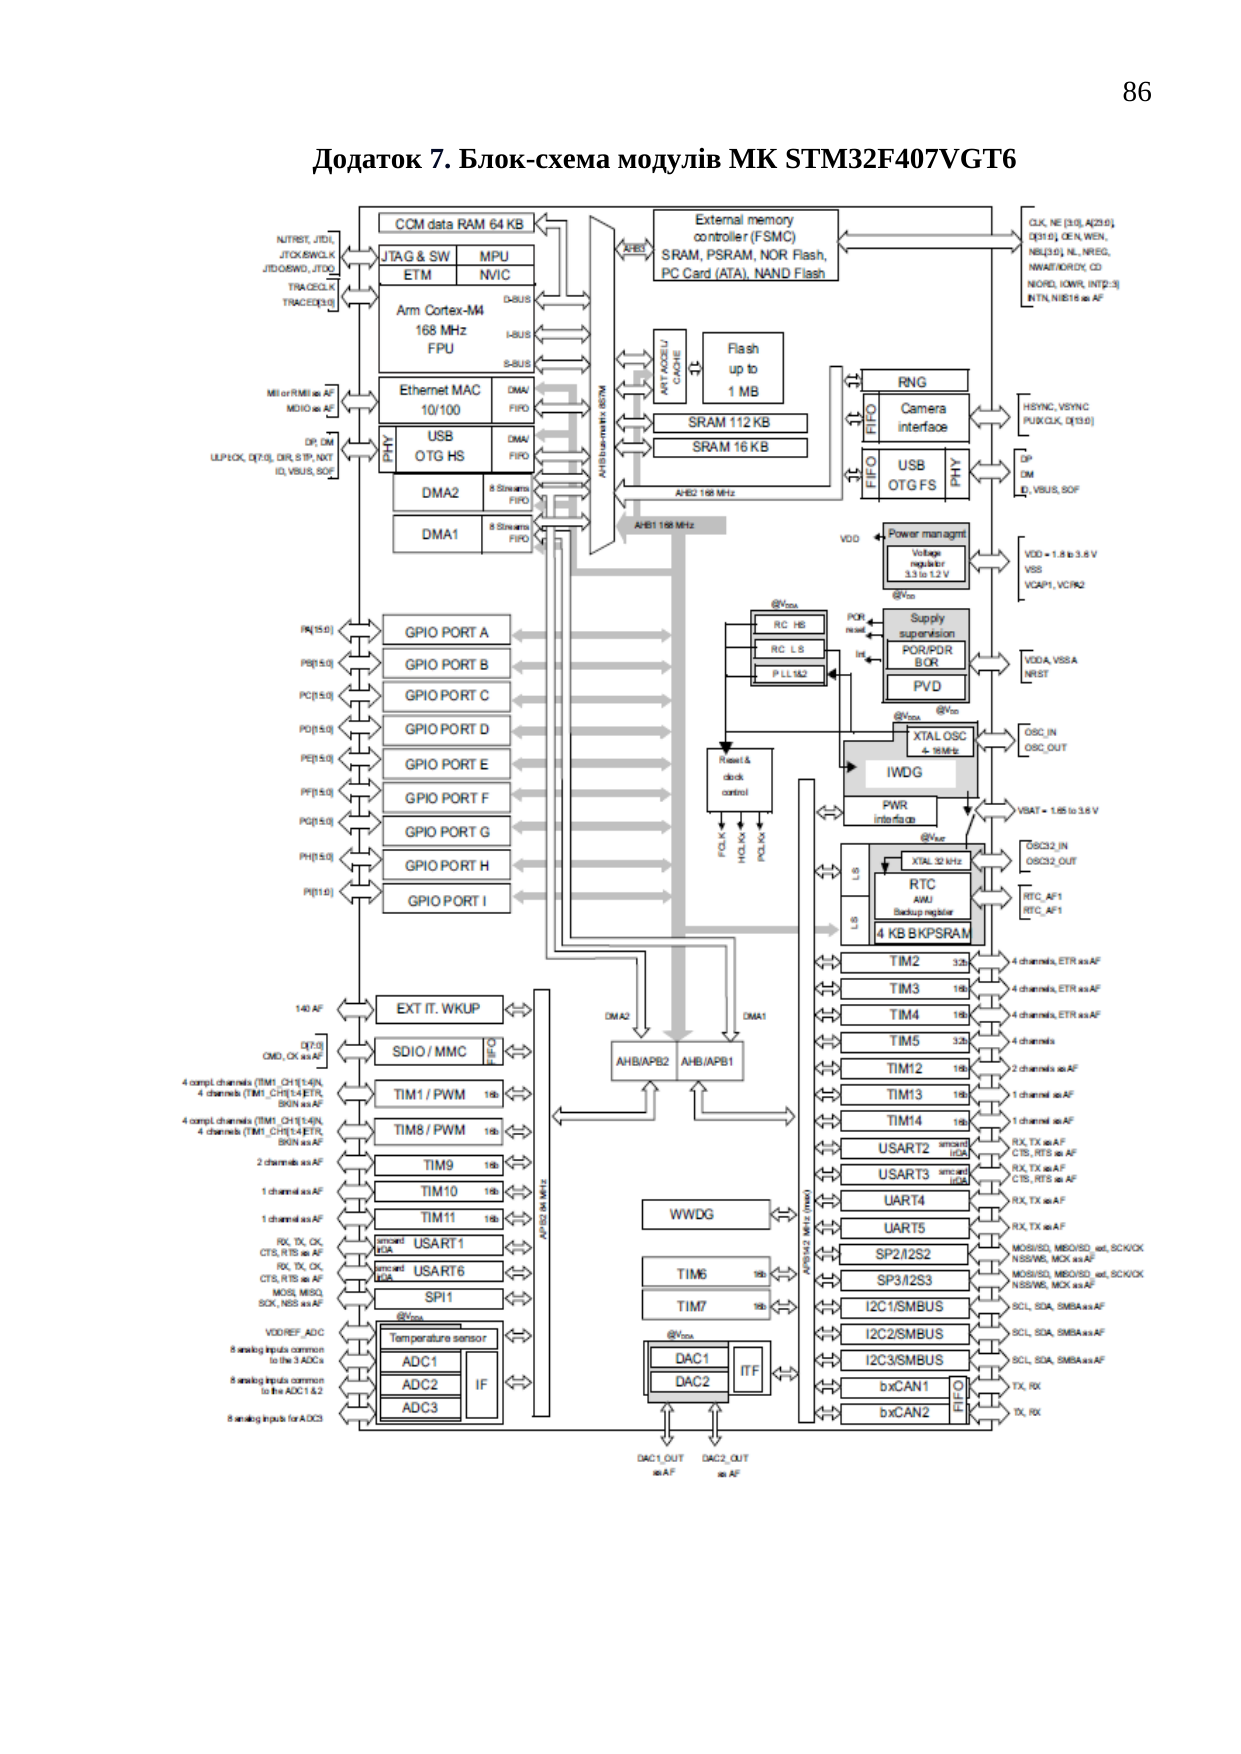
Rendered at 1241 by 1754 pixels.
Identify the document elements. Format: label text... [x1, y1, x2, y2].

text Додаток 7. Блок-схема модулів МК STM32F407VGT6 [177, 141, 1152, 174]
picture [180, 191, 1148, 1485]
